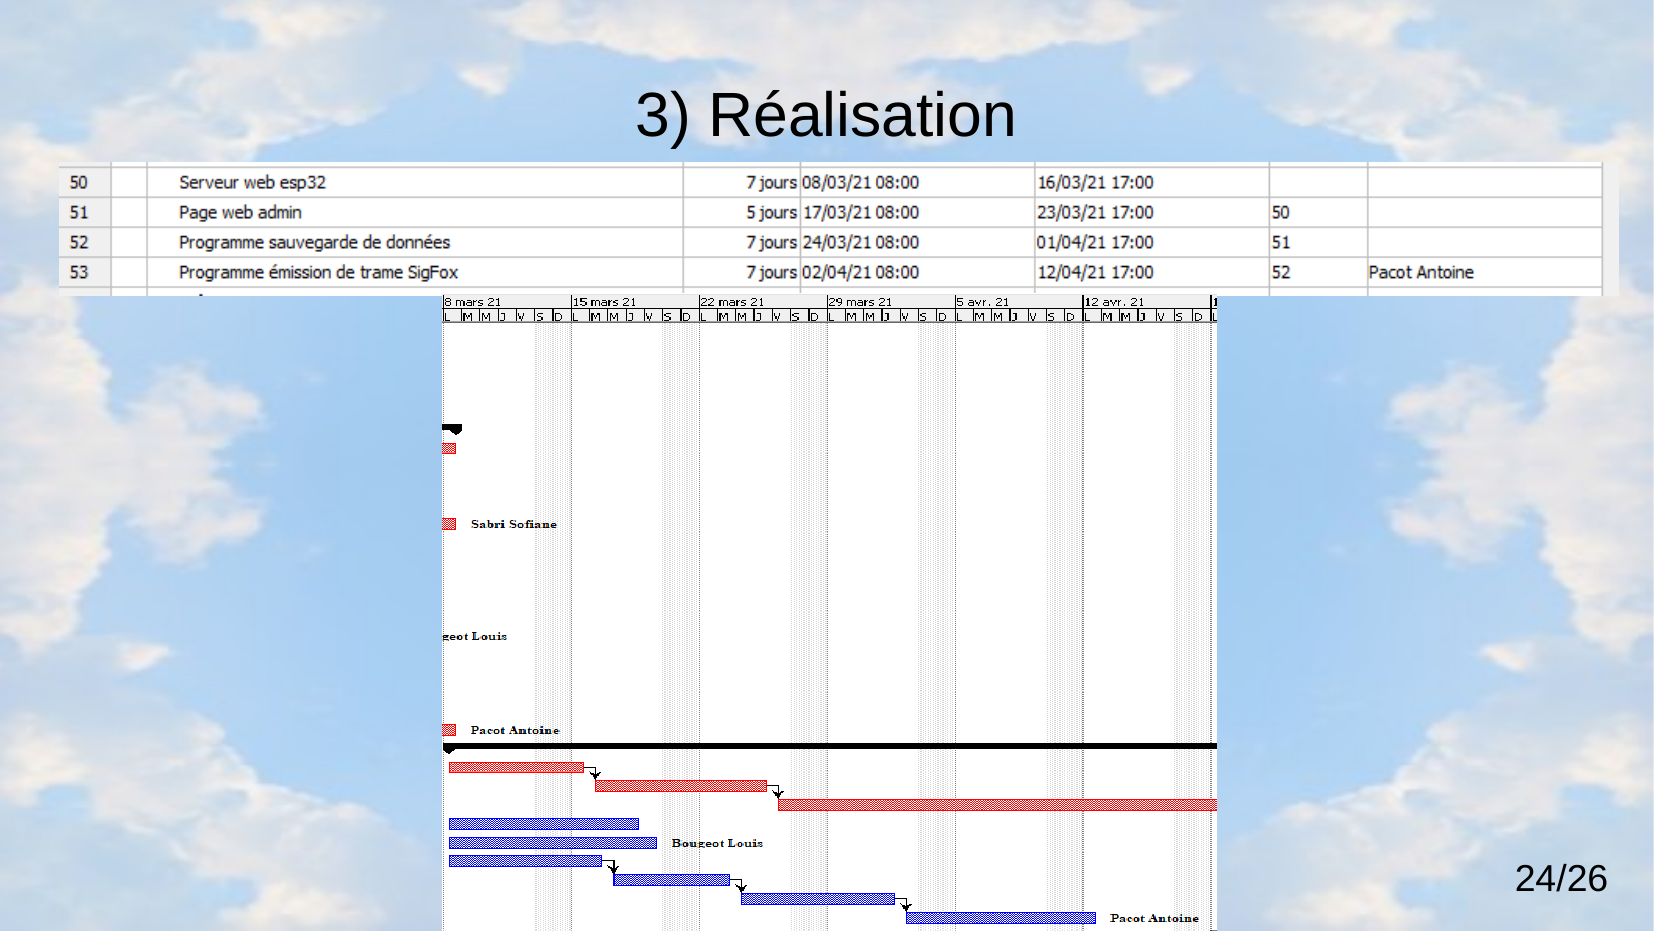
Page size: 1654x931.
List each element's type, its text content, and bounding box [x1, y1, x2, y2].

title 3) Réalisation [82, 37, 1571, 162]
picture [0, 0, 1654, 931]
text_box <numéro>/26 [1500, 850, 1654, 921]
